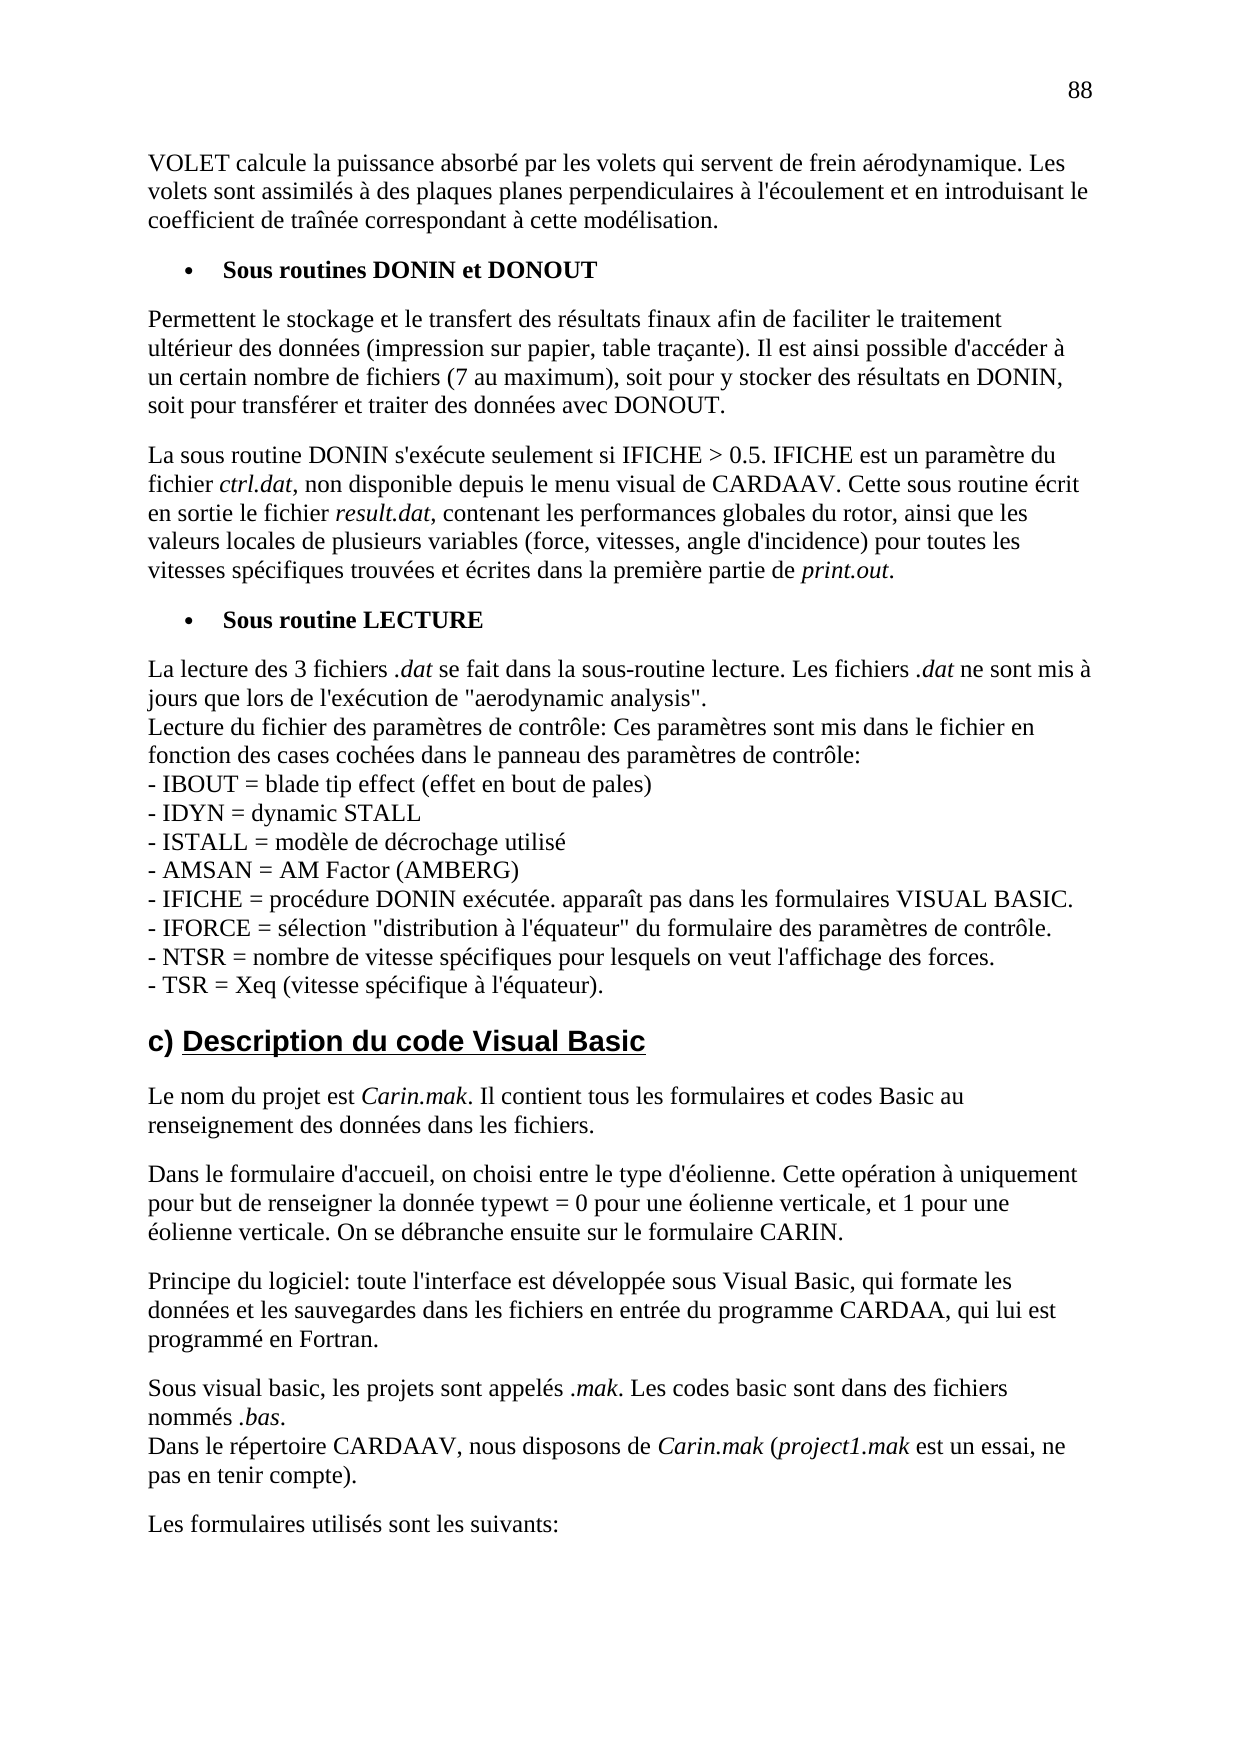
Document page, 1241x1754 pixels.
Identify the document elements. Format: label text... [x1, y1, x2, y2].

text La sous routine DONIN s'exécute seulement si IFICHE > 0.5. IFICHE est un paramètre du fichier ctrl.dat, non disponible depuis le menu visual de CARDAAV. Cette sous routine écrit en sortie le fichier result.dat, contenant les performances globales du rotor, ainsi que les valeurs locales de plusieurs variables (force, vitesses, angle d'incidence) pour toutes les vitesses spécifiques trouvées et écrites dans la première partie de print.out. [148, 440, 1092, 584]
text Permettent le stockage et le transfert des résultats finaux afin de faciliter le traitement ultérieur des données (impression sur papier, table traçante). Il est ainsi possible d'accéder à un certain nombre de fichiers (7 au maximum), soit pour y stocker des résultats en DONIN, soit pour transférer et traiter des données avec DONOUT. [148, 304, 1092, 419]
list Sous routines DONIN et DONOUT [185, 255, 1092, 283]
text La lecture des 3 fichiers .dat se fait dans la sous-routine lecture. Les fichiers .dat ne sont mis à jours que lors de l'exécution de "aerodynamic analysis". Lecture du fichier des paramètres de contrôle: Ces paramètres sont mis dans le fichier en fonction des cases cochées dans le panneau des paramètres de contrôle: - IBOUT = blade tip effect (effet en bout de pales) - IDYN = dynamic STALL - ISTALL = modèle de décrochage utilisé - AMSAN = AM Factor (AMBERG) - IFICHE = procédure DONIN exécutée. apparaît pas dans les formulaires VISUAL BASIC. - IFORCE = sélection "distribution à l'équateur" du formulaire des paramètres de contrôle. - NTSR = nombre de vitesse spécifiques pour lesquels on veut l'affichage des forces. - TSR = Xeq (vitesse spécifique à l'équateur). [148, 654, 1092, 999]
text Les formulaires utilisés sont les suivants: [148, 1509, 1092, 1538]
text Sous visual basic, les projets sont appelés .mak. Les codes basic sont dans des fichiers nommés .bas. Dans le répertoire CARDAAV, nous disposons de Carin.mak (project1.mak est un essai, ne pas en tenir compte). [148, 1373, 1092, 1488]
text Le nom du projet est Carin.mak. Il contient tous les formulaires et codes Basic au renseignement des données dans les fichiers. [148, 1081, 1092, 1138]
text Principe du logiciel: toute l'interface est développée sous Visual Basic, qui formate les données et les sauvegardes dans les fichiers en entrée du programme CARDAA, qui lui est programmé en Fortran. [148, 1266, 1092, 1353]
subtitle c) Description du code Visual Basic [148, 1024, 1092, 1058]
list Sous routine LECTURE [185, 605, 1092, 633]
text VOLET calcule la puissance absorbé par les volets qui servent de frein aérodynamique. Les volets sont assimilés à des plaques planes perpendiculaires à l'écoulement et en introduisant le coefficient de traînée correspondant à cette modélisation. [148, 148, 1092, 234]
text Dans le formulaire d'accueil, on choisi entre le type d'éolienne. Cette opération à uniquement pour but de renseigner la donnée typewt = 0 pour une éolienne verticale, et 1 pour une éolienne verticale. On se débranche ensuite sur le formulaire CARIN. [148, 1159, 1092, 1246]
